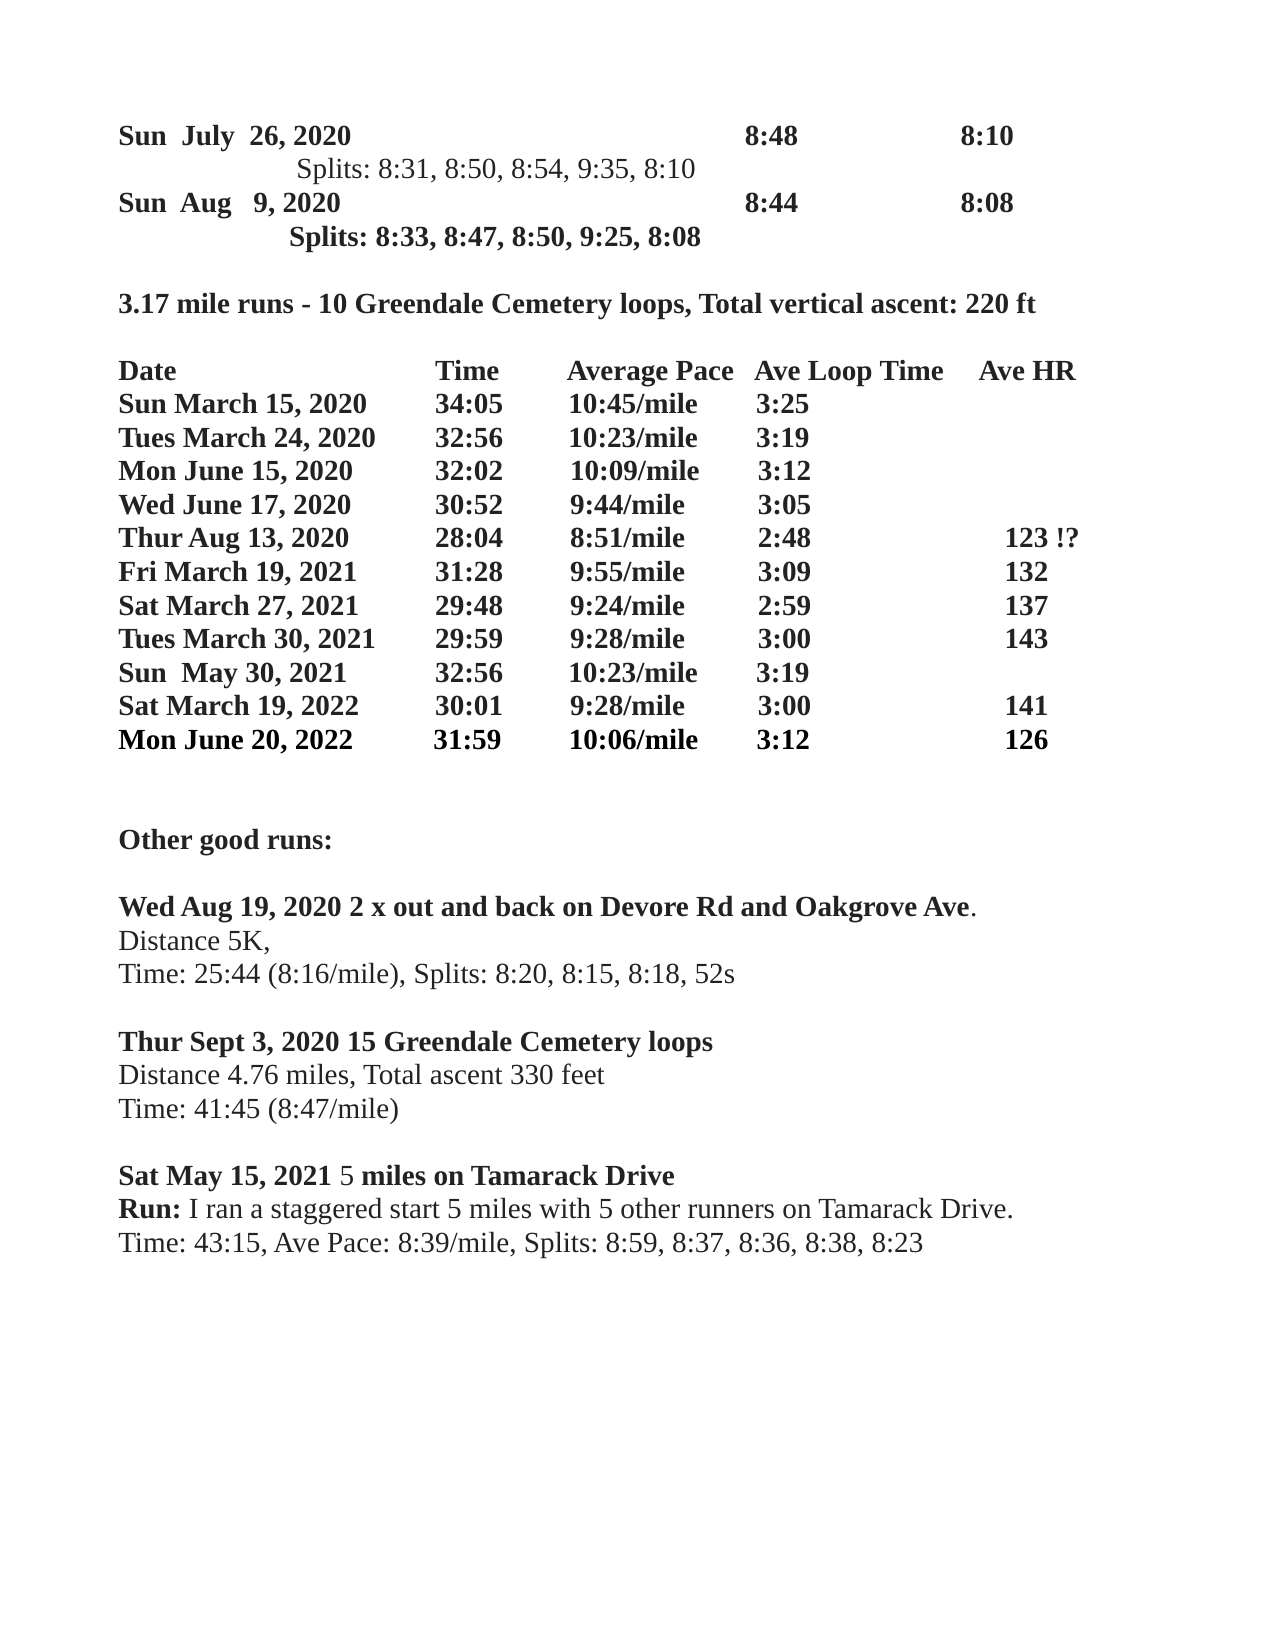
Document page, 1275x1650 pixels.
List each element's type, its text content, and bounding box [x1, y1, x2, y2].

text Sun Aug 9, 2020 8:44 8:08 Splits: 8:33, 8:47, 8:50, 9:25, 8:08 [118, 185, 1161, 252]
text Distance 4.76 miles, Total ascent 330 feet [118, 1057, 1161, 1091]
text Time: 41:45 (8:47/mile) [118, 1091, 1161, 1124]
text Mon June 15, 2020 32:02 10:09/mile 3:12 [118, 453, 1161, 487]
text Tues March 30, 2021 29:59 9:28/mile 3:00 143 [118, 621, 1161, 655]
text Sun July 26, 2020 8:48 8:10 Splits: 8:31, 8:50, 8:54, 9:35, 8:10 [118, 118, 1161, 185]
text Fri March 19, 2021 31:28 9:55/mile 3:09 132 [118, 554, 1161, 588]
text Date Time Average Pace Ave Loop Time Ave HR [118, 353, 1161, 386]
text Sat May 15, 2021 5 miles on Tamarack Drive [118, 1158, 1161, 1191]
text Tues March 24, 2020 32:56 10:23/mile 3:19 [118, 420, 1161, 453]
text Time: 25:44 (8:16/mile), Splits: 8:20, 8:15, 8:18, 52s [118, 957, 1161, 990]
text Run: I ran a staggered start 5 miles with 5 other runners on Tamarack Drive. [118, 1191, 1161, 1225]
text Thur Aug 13, 2020 28:04 8:51/mile 2:48 123 !? [118, 521, 1161, 554]
text Wed Aug 19, 2020 2 x out and back on Devore Rd and Oakgrove Ave. [118, 889, 1161, 923]
text Time: 43:15, Ave Pace: 8:39/mile, Splits: 8:59, 8:37, 8:36, 8:38, 8:23 [118, 1225, 1161, 1258]
text Distance 5K, [118, 923, 1161, 957]
text Sun May 30, 2021 32:56 10:23/mile 3:19 [118, 655, 1161, 688]
text Wed June 17, 2020 30:52 9:44/mile 3:05 [118, 487, 1161, 521]
text Sat March 19, 2022 30:01 9:28/mile 3:00 141 [118, 688, 1161, 722]
text Sun March 15, 2020 34:05 10:45/mile 3:25 [118, 386, 1161, 420]
text Thur Sept 3, 2020 15 Greendale Cemetery loops [118, 1024, 1161, 1057]
list 3.17 mile runs - 10 Greendale Cemetery loops, Total vertical ascent: 220 ft [118, 286, 1161, 319]
text Sat March 27, 2021 29:48 9:24/mile 2:59 137 [118, 588, 1161, 621]
text Mon June 20, 2022 31:59 10:06/mile 3:12 126 [118, 722, 1157, 755]
text Other good runs: [118, 822, 1161, 856]
